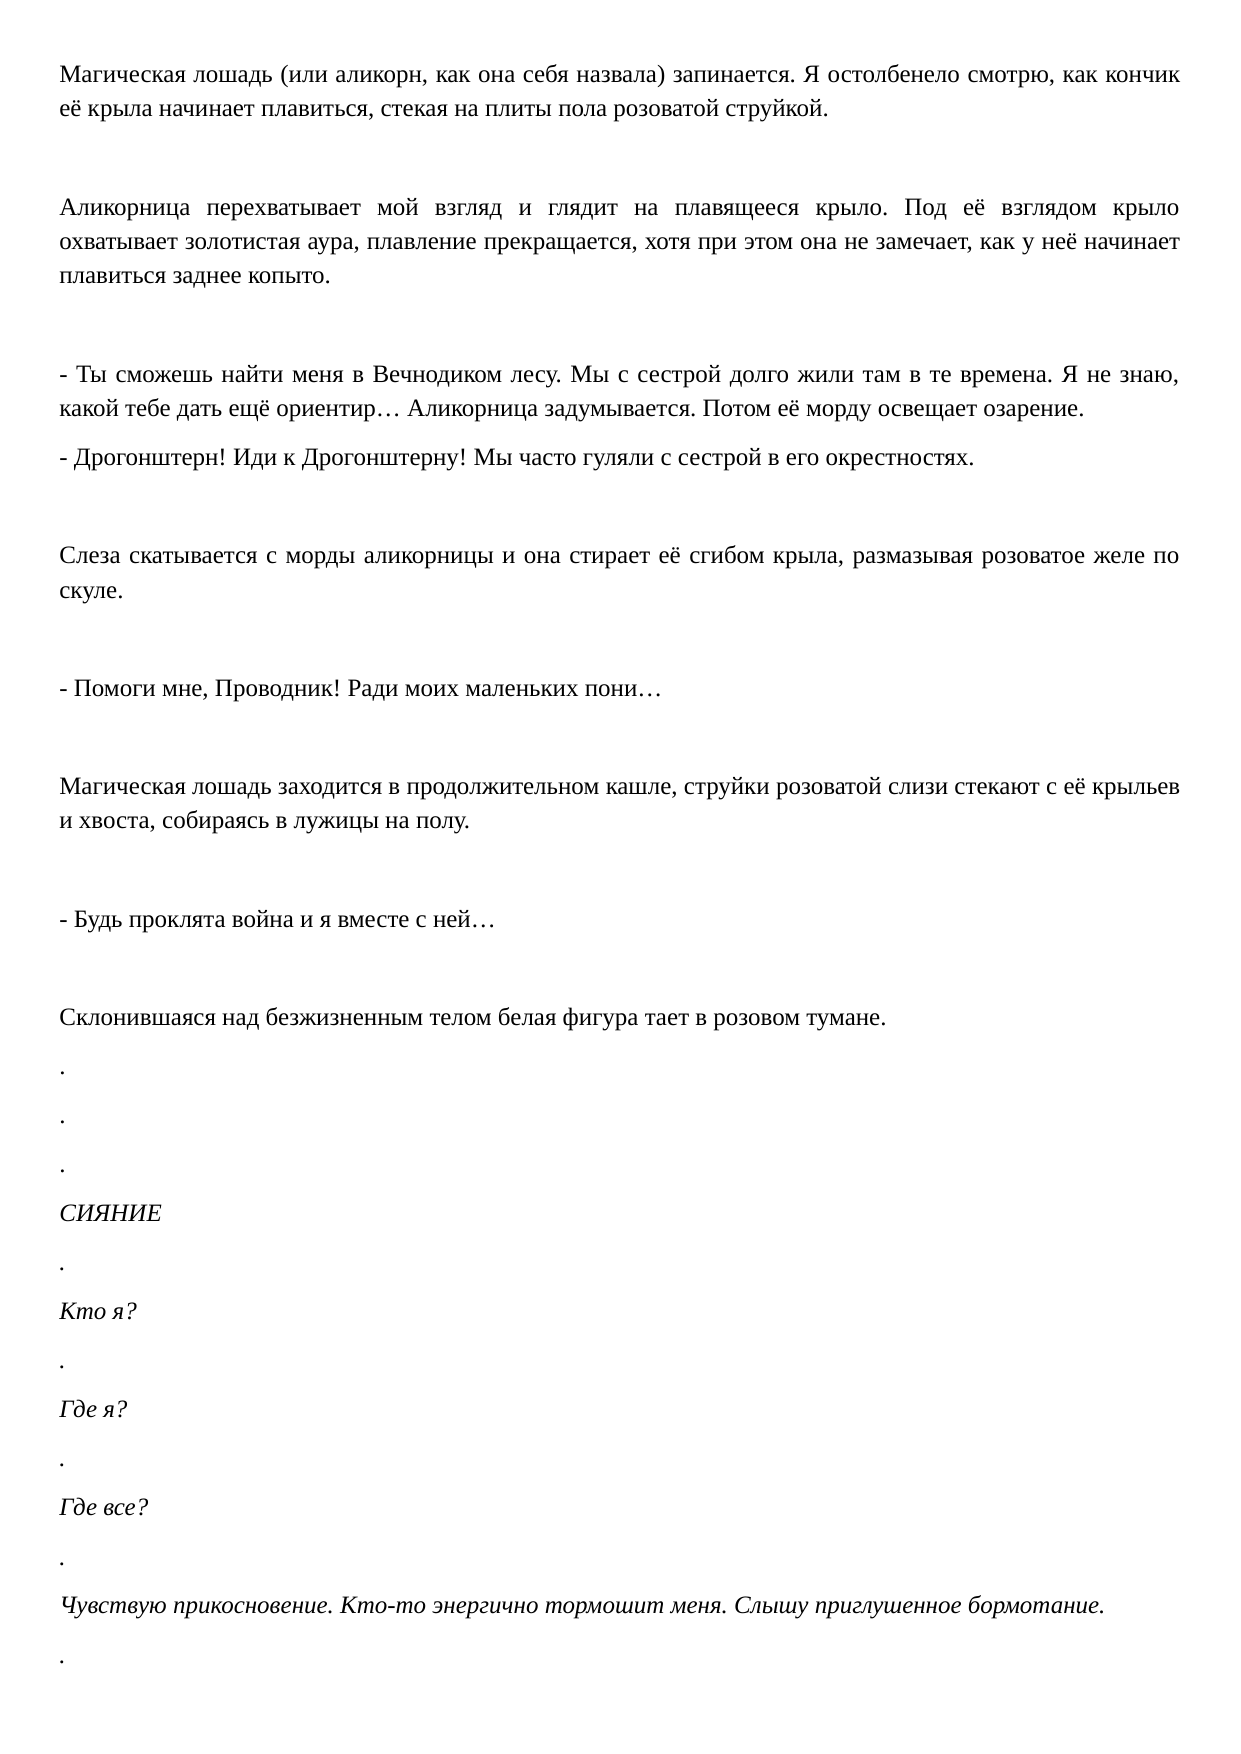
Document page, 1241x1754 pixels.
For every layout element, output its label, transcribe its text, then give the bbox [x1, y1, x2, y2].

text Магическая лошадь (или аликорн, как она себя назвала) запинается. Я остолбенело смотрю, как кончик её крыла начинает плавиться, стекая на плиты пола розоватой струйкой. [59, 59, 1181, 122]
text . [59, 1640, 1181, 1668]
text Склонившаяся над безжизненным телом белая фигура тает в розовом тумане. [59, 1002, 1181, 1031]
text . [59, 1345, 1181, 1374]
text - Помоги мне, Проводник! Ради моих маленьких пони… [59, 673, 1181, 702]
text - Будь проклята война и я вместе с ней… [59, 904, 1181, 932]
text . [59, 1247, 1181, 1276]
text Кто я? [59, 1296, 1181, 1325]
text . [59, 1443, 1181, 1472]
text . [59, 1542, 1181, 1570]
text - Ты сможешь найти меня в Вечнодиком лесу. Мы с сестрой долго жили там в те времена. Я не знаю, какой тебе дать ещё ориентир… Аликорница задумывается. Потом её морду освещает озарение. [59, 359, 1181, 422]
text Магическая лошадь заходится в продолжительном кашле, струйки розоватой слизи стекают с её крыльев и хвоста, собираясь в лужицы на полу. [59, 771, 1181, 834]
text - Дрогонштерн! Иди к Дрогонштерну! Мы часто гуляли с сестрой в его окрестностях. [59, 442, 1181, 471]
text . [59, 1149, 1181, 1178]
text Аликорница перехватывает мой взгляд и глядит на плавящееся крыло. Под её взглядом крыло охватывает золотистая аура, плавление прекращается, хотя при этом она не замечает, как у неё начинает плавиться заднее копыто. [59, 192, 1181, 289]
text Где все? [59, 1492, 1181, 1521]
text Где я? [59, 1394, 1181, 1423]
text СИЯНИЕ [59, 1198, 1181, 1227]
text Слеза скатывается с морды аликорницы и она стирает её сгибом крыла, размазывая розоватое желе по скуле. [59, 540, 1181, 604]
text Чувствую прикосновение. Кто-то энергично тормошит меня. Слышу приглушенное бормотание. [59, 1591, 1181, 1619]
text . [59, 1051, 1181, 1080]
text . [59, 1100, 1181, 1129]
